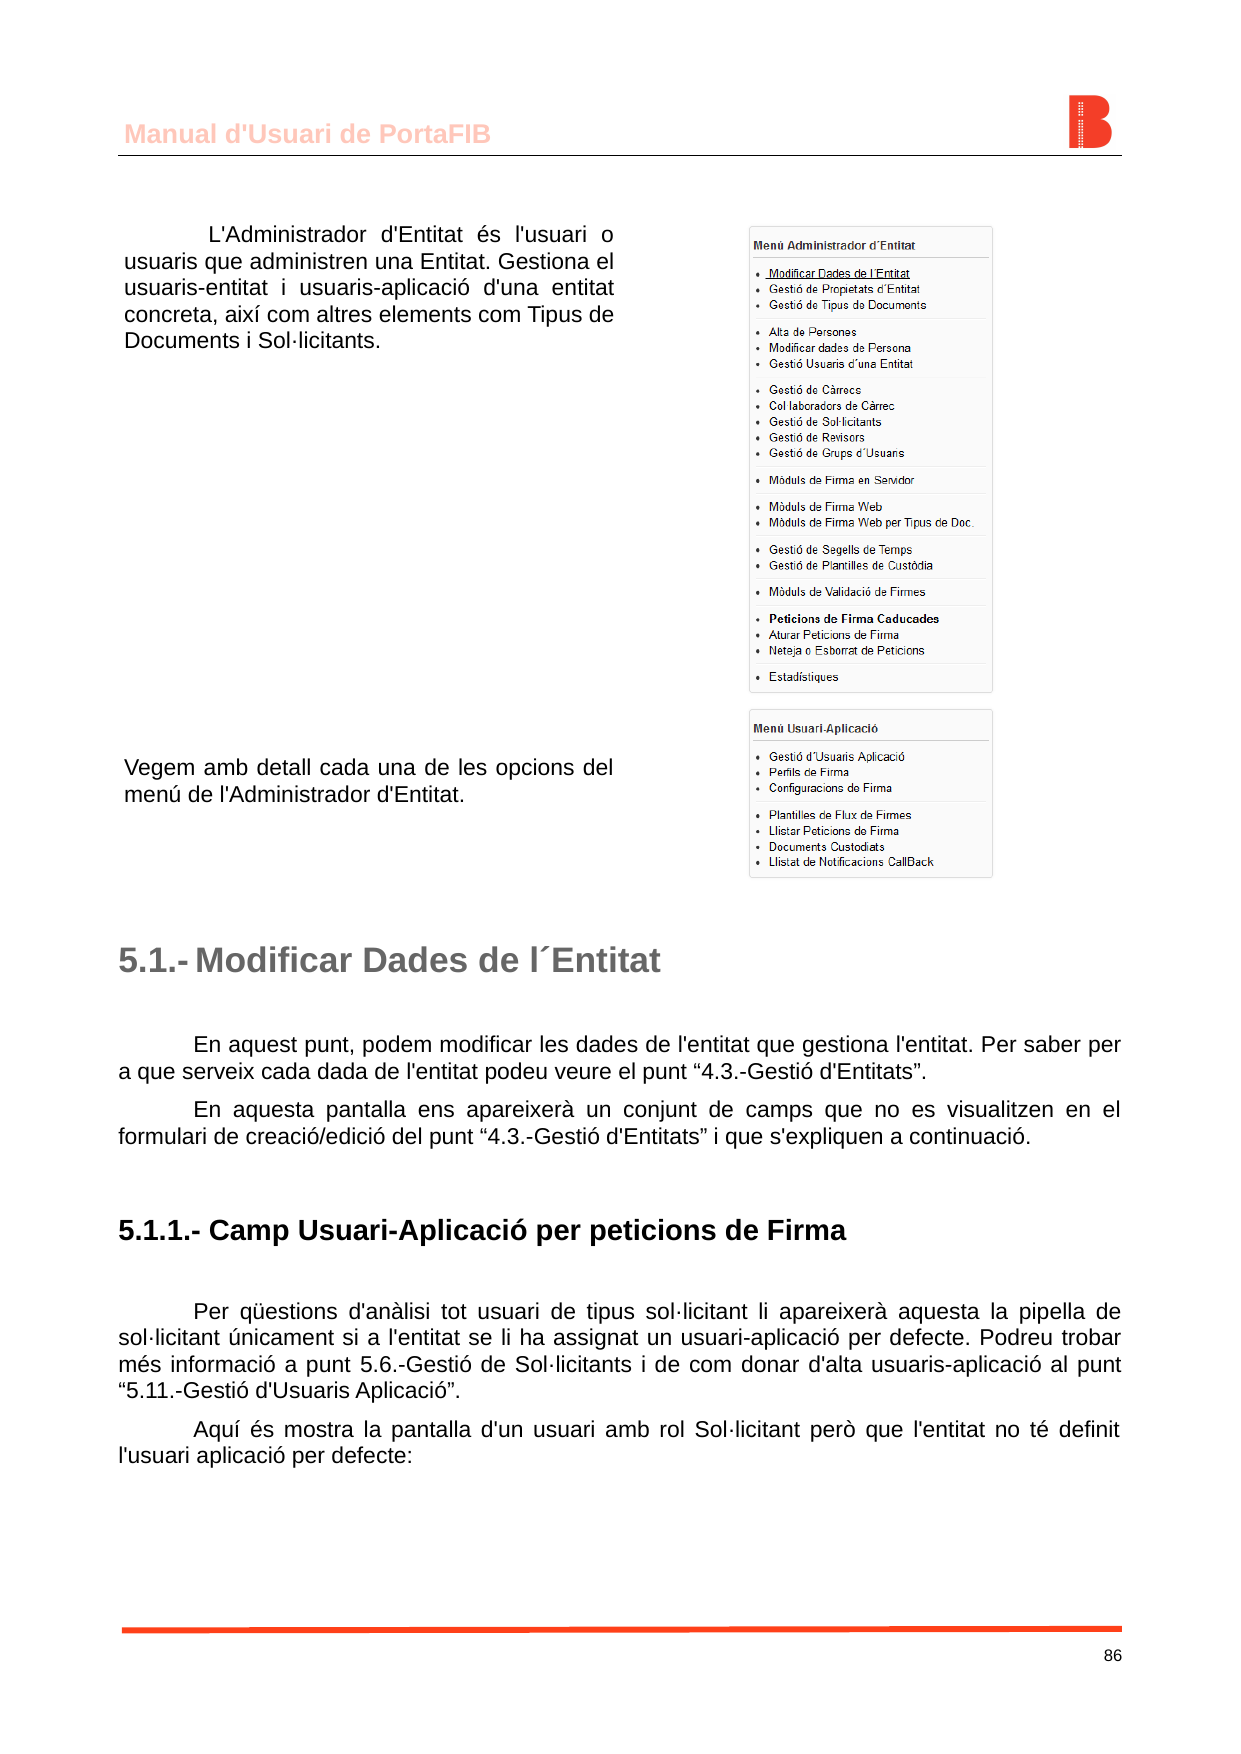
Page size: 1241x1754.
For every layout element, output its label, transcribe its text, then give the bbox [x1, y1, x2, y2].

text En aquesta pantalla ens apareixerà un conjunt de camps que no es visualitzen en el formulari de creació/edició del punt “4.3.-Gestió d'Entitats” i que s'expliquen a continuació. [118, 1096, 1122, 1149]
text Per qüestions d'anàlisi tot usuari de tipus sol·licitant li apareixerà aquesta la pipella de sol·licitant únicament si a l'entitat se li ha assignat un usuari-aplicació per defecte. Podreu trobar més informació a punt 5.6Gestió de Sol·licitants i de com donar d'alta usuaris-aplicació al punt “5.11Gestió d'Usuaris Aplicació”. [118, 1298, 1122, 1403]
subtitle Modificar Dades de l´Entitat [118, 939, 1122, 980]
picture [1063, 94, 1117, 150]
table_header L'Administrador d'Entitat és l'usuari o usuaris que administren una Entitat. Gestiona el usuaris-entitat i usuaris-aplicació d'una entitat concreta, així com altres elements com Tipus de Documents i Sol·licitants. Vegem amb detall cada una de les opcions del menú de l'Administrador d'Entitat. [118, 216, 620, 888]
text Aquí és mostra la pantalla d'un usuari amb rol Sol·licitant però que l'entitat no té definit l'usuari aplicació per defecte: [118, 1416, 1122, 1468]
picture [744, 221, 999, 882]
table_header [620, 216, 1122, 888]
subtitle Camp Usuari-Aplicació per peticions de Firma [118, 1213, 1122, 1247]
text En aquest punt, podem modificar les dades de l'entitat que gestiona l'entitat. Per saber per a que serveix cada dada de l'entitat podeu veure el punt “4.3.-Gestió d'Entitats”. [118, 1031, 1122, 1084]
